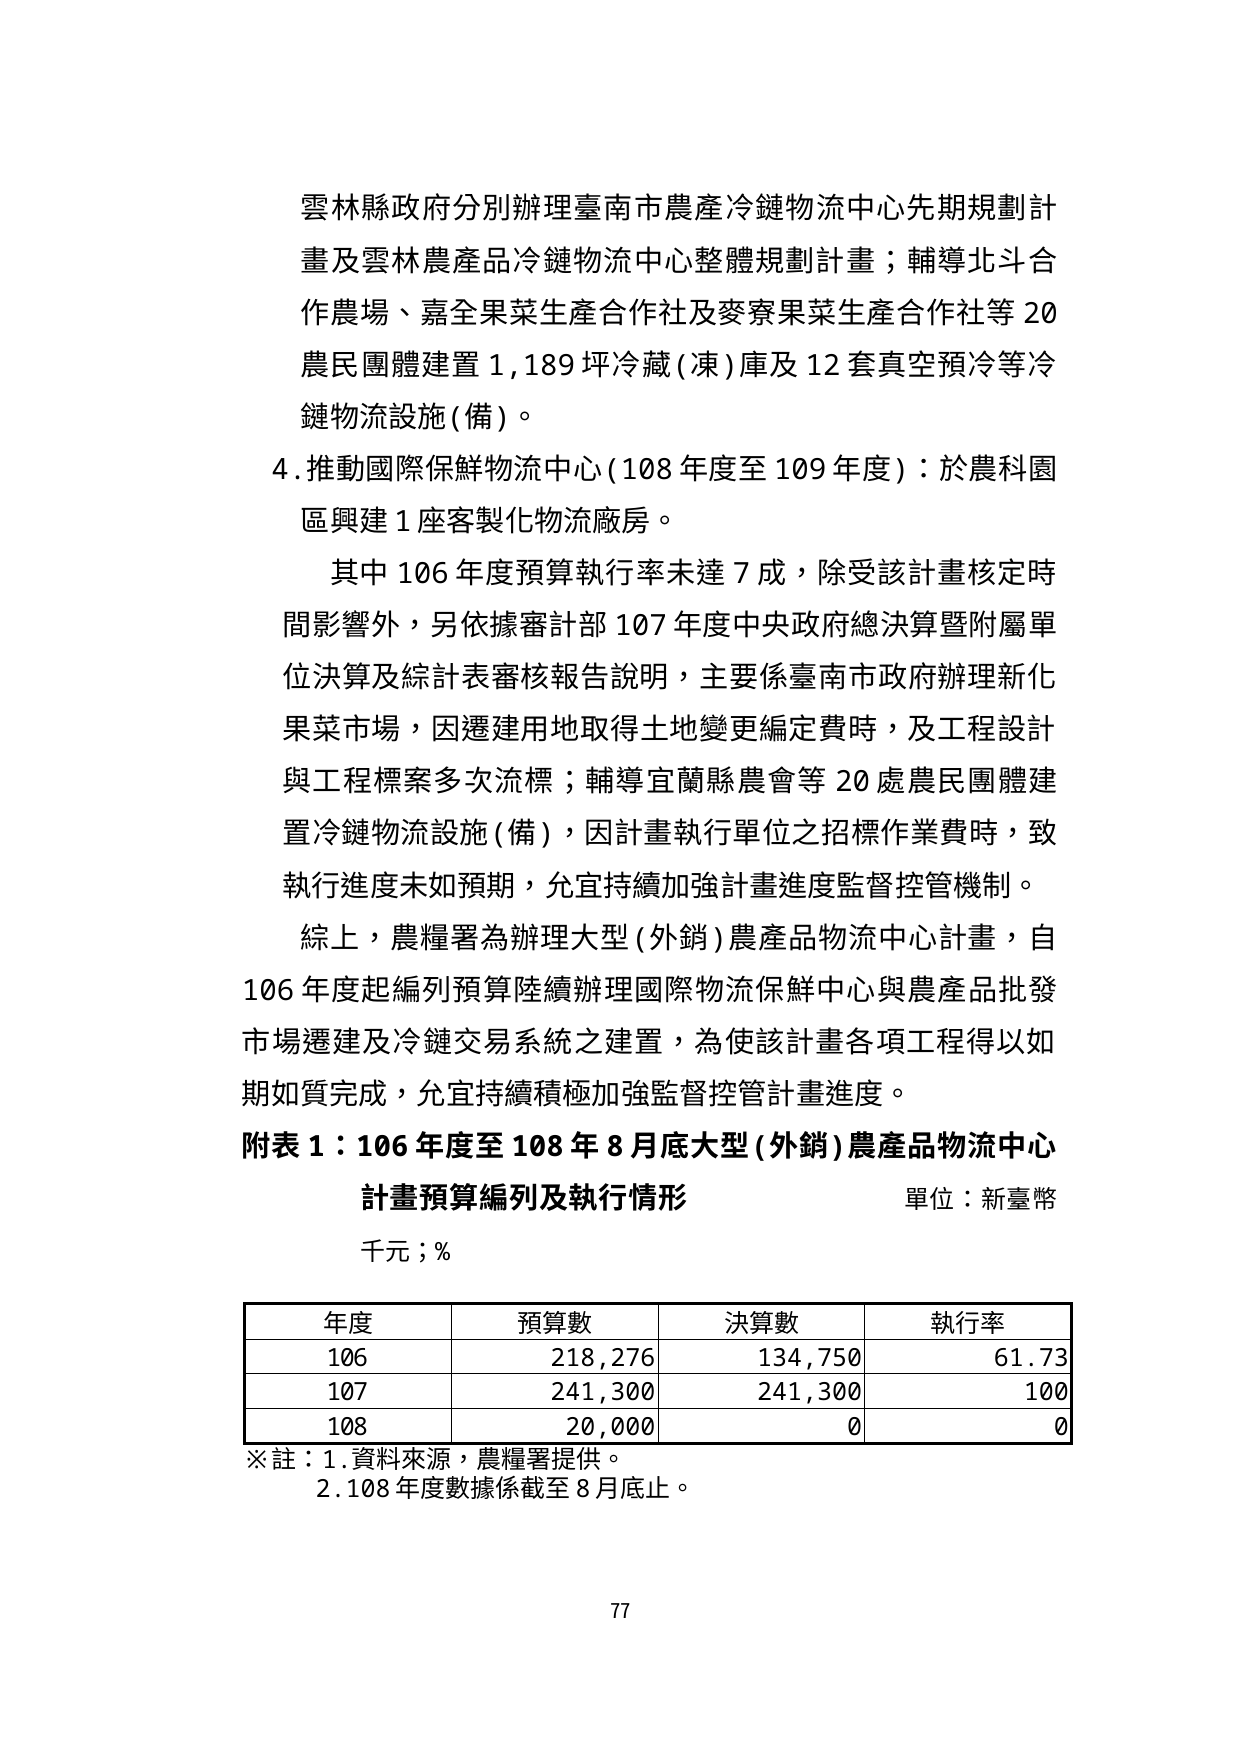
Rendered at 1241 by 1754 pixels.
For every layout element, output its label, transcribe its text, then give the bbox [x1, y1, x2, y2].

table_header 年度 [246, 1305, 451, 1339]
text 附表1：106年度至108年8月底大型(外銷)農產品物流中心計畫預算編列及執行情形 單位：新臺幣千元；% [242, 1115, 1058, 1271]
table_header 執行率 [865, 1305, 1070, 1339]
table_header 決算數 [659, 1305, 864, 1339]
table_cell 107 [246, 1374, 451, 1407]
text 2.108年度數據係截至8月底止。 [315, 1474, 1058, 1503]
table_cell 20,000 [452, 1409, 658, 1442]
text 4.推動國際保鮮物流中心(108年度至109年度)：於農科園區興建1座客製化物流廠房。 [271, 438, 1058, 542]
text 綜上，農糧署為辦理大型(外銷)農產品物流中心計畫，自106年度起編列預算陸續辦理國際物流保鮮中心與農產品批發市場遷建及冷鏈交易系統之建置，為使該計畫各項工程得以如期如質完成，允宜持續積極加強監督控管計畫進度。 [242, 906, 1058, 1115]
text 雲林縣政府分別辦理臺南市農產冷鏈物流中心先期規劃計畫及雲林農產品冷鏈物流中心整體規劃計畫；輔導北斗合作農場、嘉全果菜生產合作社及麥寮果菜生產合作社等20農民團體建置1,189坪冷藏(凍)庫及12套真空預冷等冷鏈物流設施(備)。 [271, 177, 1058, 438]
text ※註：1.資料來源，農糧署提供。 [242, 1445, 1058, 1474]
table_cell 0 [865, 1409, 1070, 1442]
table_header 預算數 [452, 1305, 658, 1339]
table_cell 134,750 [659, 1340, 864, 1373]
table_cell 218,276 [452, 1340, 658, 1373]
table_cell 241,300 [659, 1374, 864, 1407]
text 其中106年度預算執行率未達7成，除受該計畫核定時間影響外，另依據審計部107年度中央政府總決算暨附屬單位決算及綜計表審核報告說明，主要係臺南市政府辦理新化果菜市場，因遷建用地取得土地變更編定費時，及工程設計與工程標案多次流標；輔導宜蘭縣農會等20處農民團體建置冷鏈物流設施(備)，因計畫執行單位之招標作業費時，致執行進度未如預期，允宜持續加強計畫進度監督控管機制。 [282, 542, 1058, 906]
table_cell 0 [659, 1409, 864, 1442]
table_cell 241,300 [452, 1374, 658, 1407]
table_cell 108 [246, 1409, 451, 1442]
table_cell 106 [246, 1340, 451, 1373]
table_cell 100 [865, 1374, 1070, 1407]
table_cell 61.73 [865, 1340, 1070, 1373]
